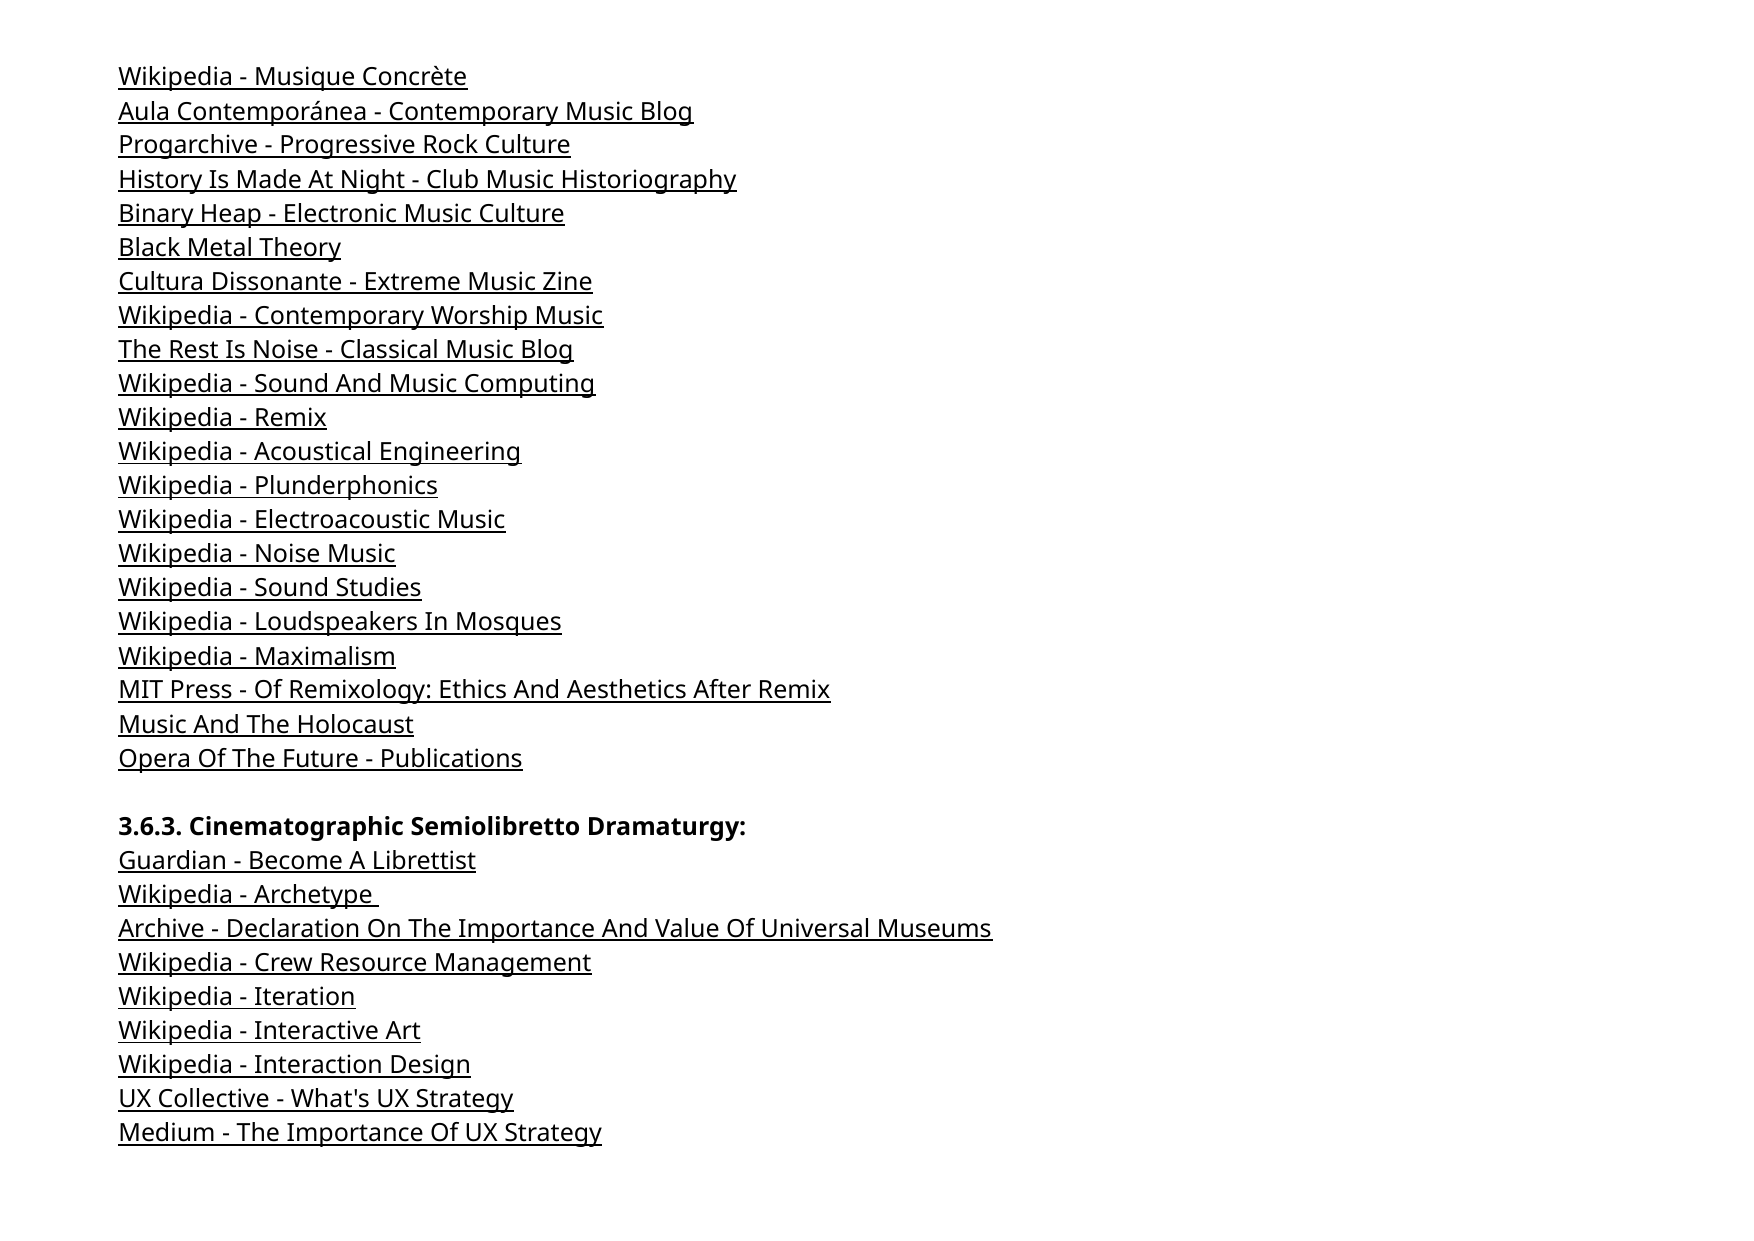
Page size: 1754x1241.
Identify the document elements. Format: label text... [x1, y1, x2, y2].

subtitle Wikipedia - Contemporary Worship Music [118, 297, 1695, 332]
subtitle Wikipedia - Acoustical Engineering [118, 434, 1695, 468]
subtitle Wikipedia - Sound And Music Computing [118, 366, 1695, 400]
subtitle UX Collective - What's UX Strategy [118, 1081, 1695, 1115]
subtitle Opera Of The Future - Publications [118, 740, 1695, 774]
subtitle Cultura Dissonante - Extreme Music Zine [118, 263, 1695, 297]
subtitle Wikipedia - Musique Concrète [118, 59, 1695, 93]
subtitle Wikipedia - Loudspeakers In Mosques [118, 604, 1695, 638]
subtitle Black Metal Theory [118, 229, 1695, 263]
subtitle Wikipedia - Interaction Design [118, 1047, 1695, 1081]
subtitle Wikipedia - Plunderphonics [118, 468, 1695, 502]
subtitle Aula Contemporánea - Contemporary Music Blog [118, 93, 1695, 127]
subtitle Progarchive - Progressive Rock Culture [118, 127, 1695, 161]
subtitle Wikipedia - Sound Studies [118, 570, 1695, 604]
subtitle Wikipedia - Crew Resource Management [118, 945, 1695, 979]
subtitle Medium - The Importance Of UX Strategy [118, 1115, 1695, 1149]
subtitle Archive - Declaration On The Importance And Value Of Universal Museums [118, 911, 1695, 945]
subtitle Guardian - Become A Librettist [118, 842, 1695, 877]
subtitle Music And The Holocaust [118, 706, 1695, 740]
subtitle Wikipedia - Noise Music [118, 536, 1695, 570]
subtitle 3.6.3. Cinematographic Semiolibretto Dramaturgy: [118, 808, 1695, 842]
subtitle Binary Heap - Electronic Music Culture [118, 195, 1695, 229]
subtitle The Rest Is Noise - Classical Music Blog [118, 332, 1695, 366]
subtitle Wikipedia - Interactive Art [118, 1013, 1695, 1047]
subtitle Wikipedia - Maximalism [118, 638, 1695, 672]
subtitle Wikipedia - Remix [118, 400, 1695, 434]
subtitle Wikipedia - Iteration [118, 979, 1695, 1013]
subtitle Wikipedia - Archetype [118, 877, 1695, 911]
subtitle MIT Press - Of Remixology: Ethics And Aesthetics After Remix [118, 672, 1695, 706]
subtitle History Is Made At Night - Club Music Historiography [118, 161, 1695, 195]
subtitle Wikipedia - Electroacoustic Music [118, 502, 1695, 536]
